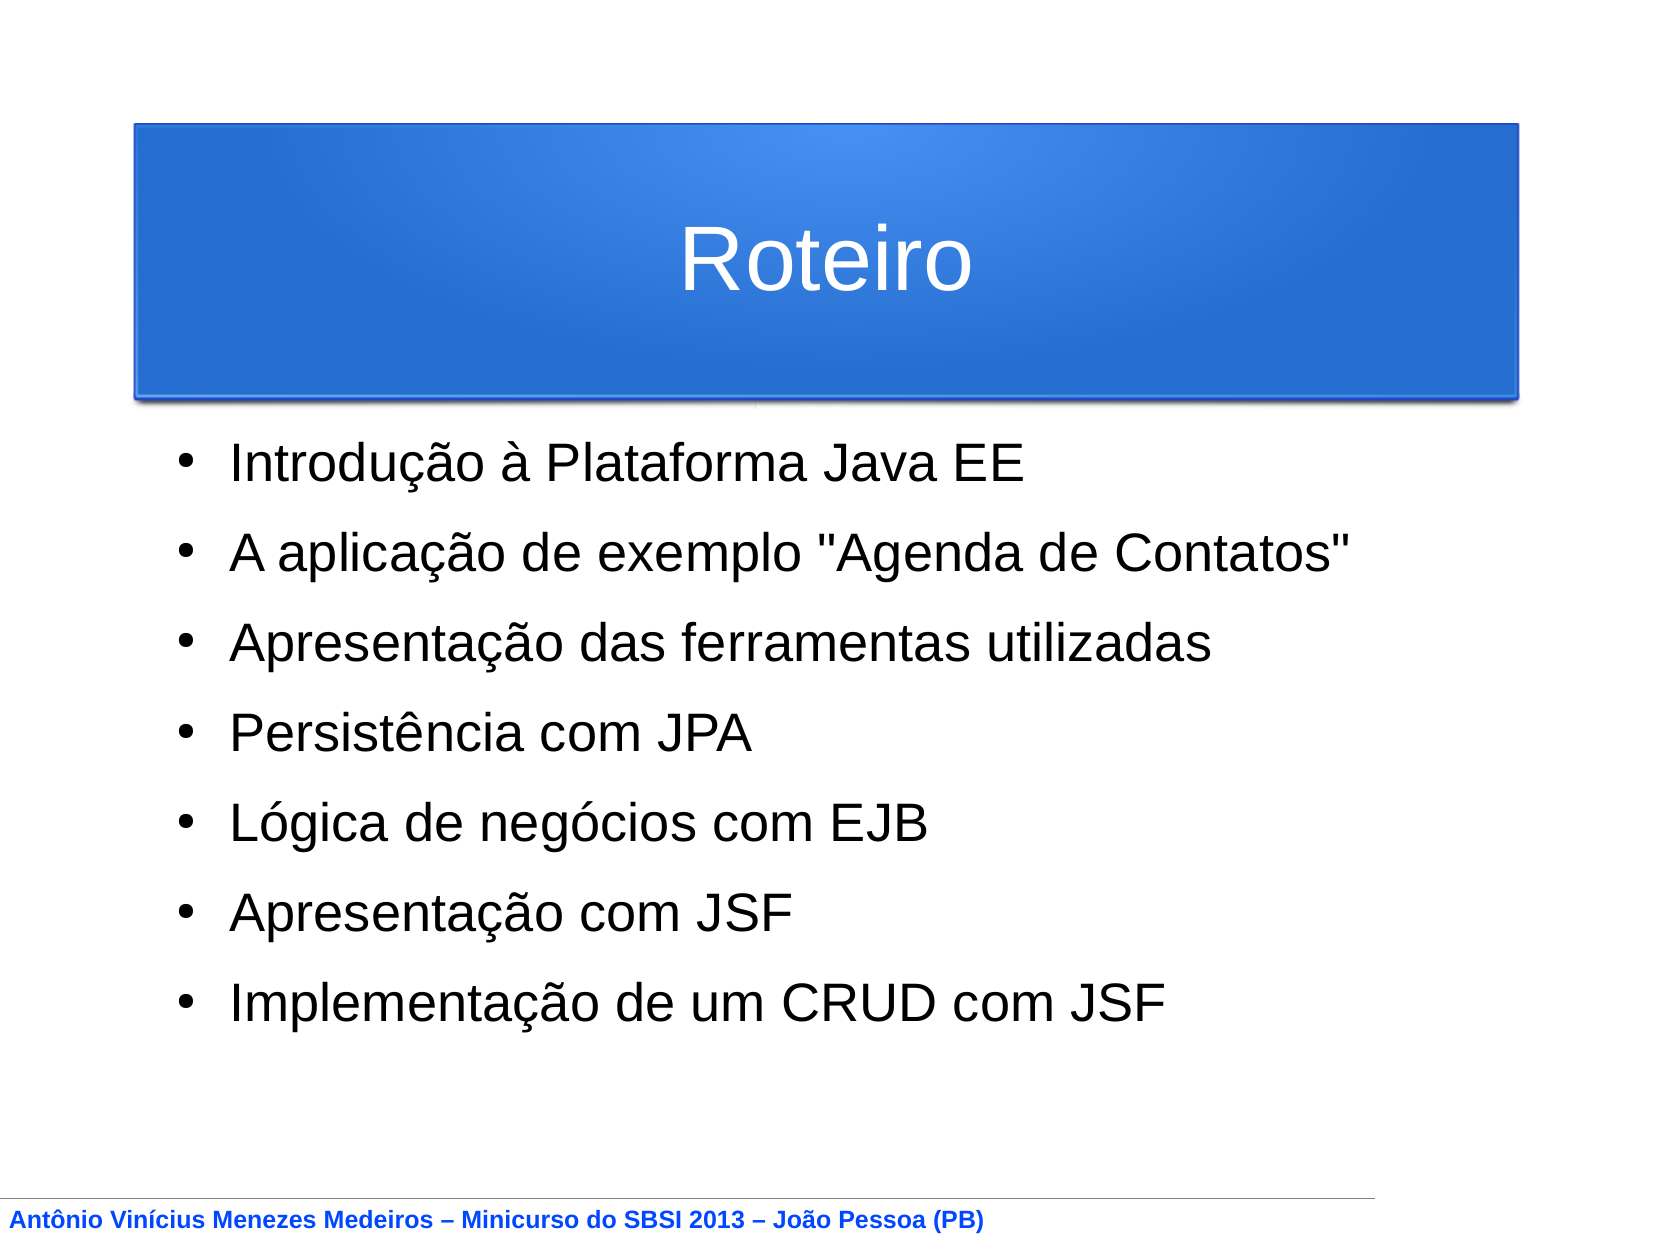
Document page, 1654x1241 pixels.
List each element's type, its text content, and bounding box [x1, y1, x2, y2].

title Roteiro [232, 143, 1421, 375]
list Introdução à Plataforma Java EE A aplicação de exemplo "Agenda de Contatos" Apresentação das ferramentas utilizadas Persistência com JPA Lógica de negócios com EJB Apresentação com JSF Implementação de um CRUD com JSF [158, 431, 1495, 1152]
picture [129, 123, 1524, 409]
